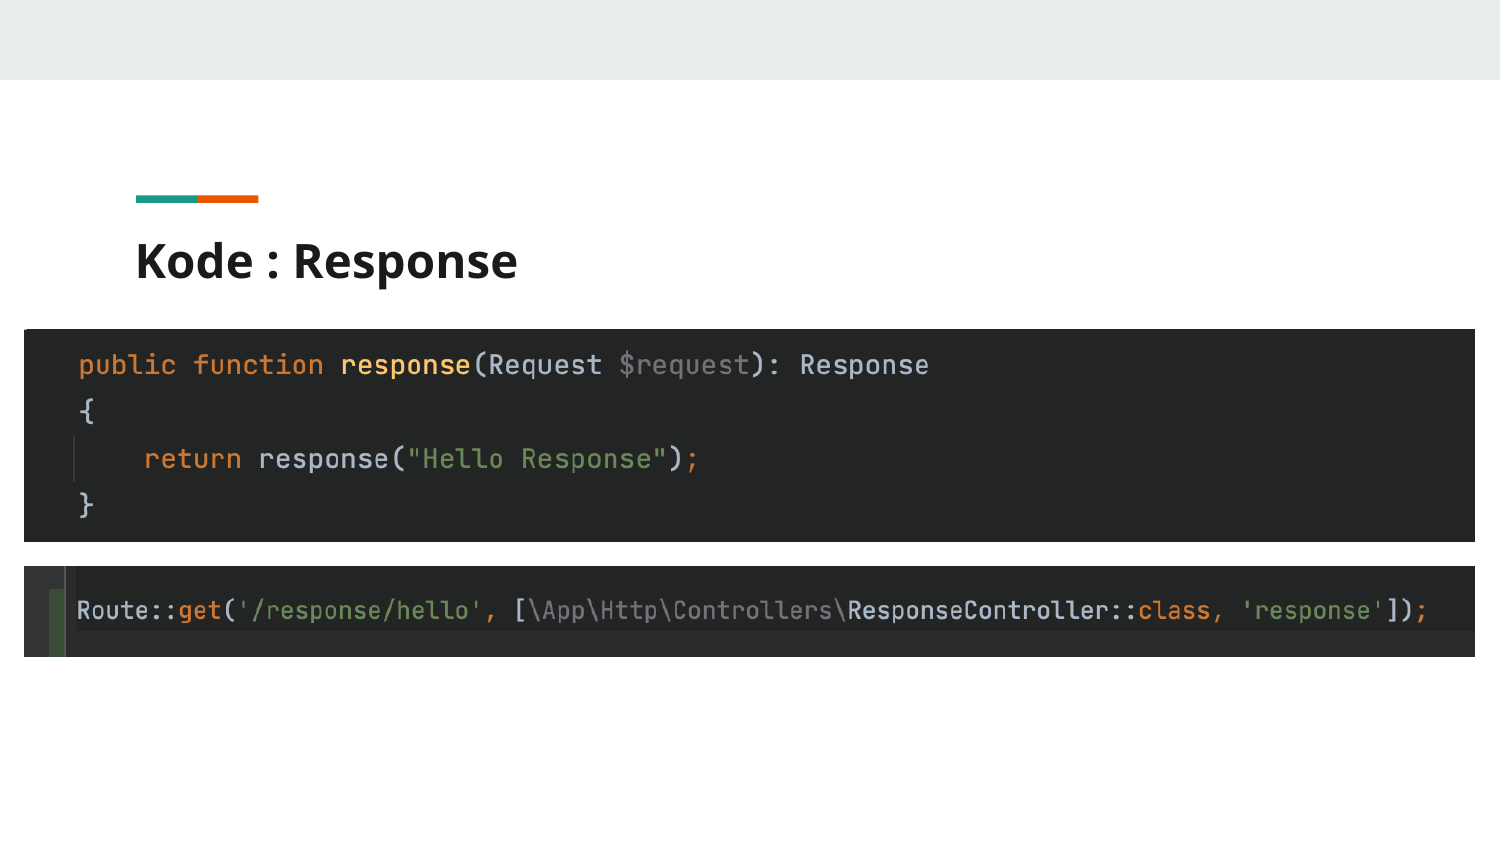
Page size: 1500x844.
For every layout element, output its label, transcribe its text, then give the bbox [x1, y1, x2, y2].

picture [24, 566, 1475, 657]
picture [24, 329, 1475, 542]
title Kode : Response [119, 216, 1381, 305]
